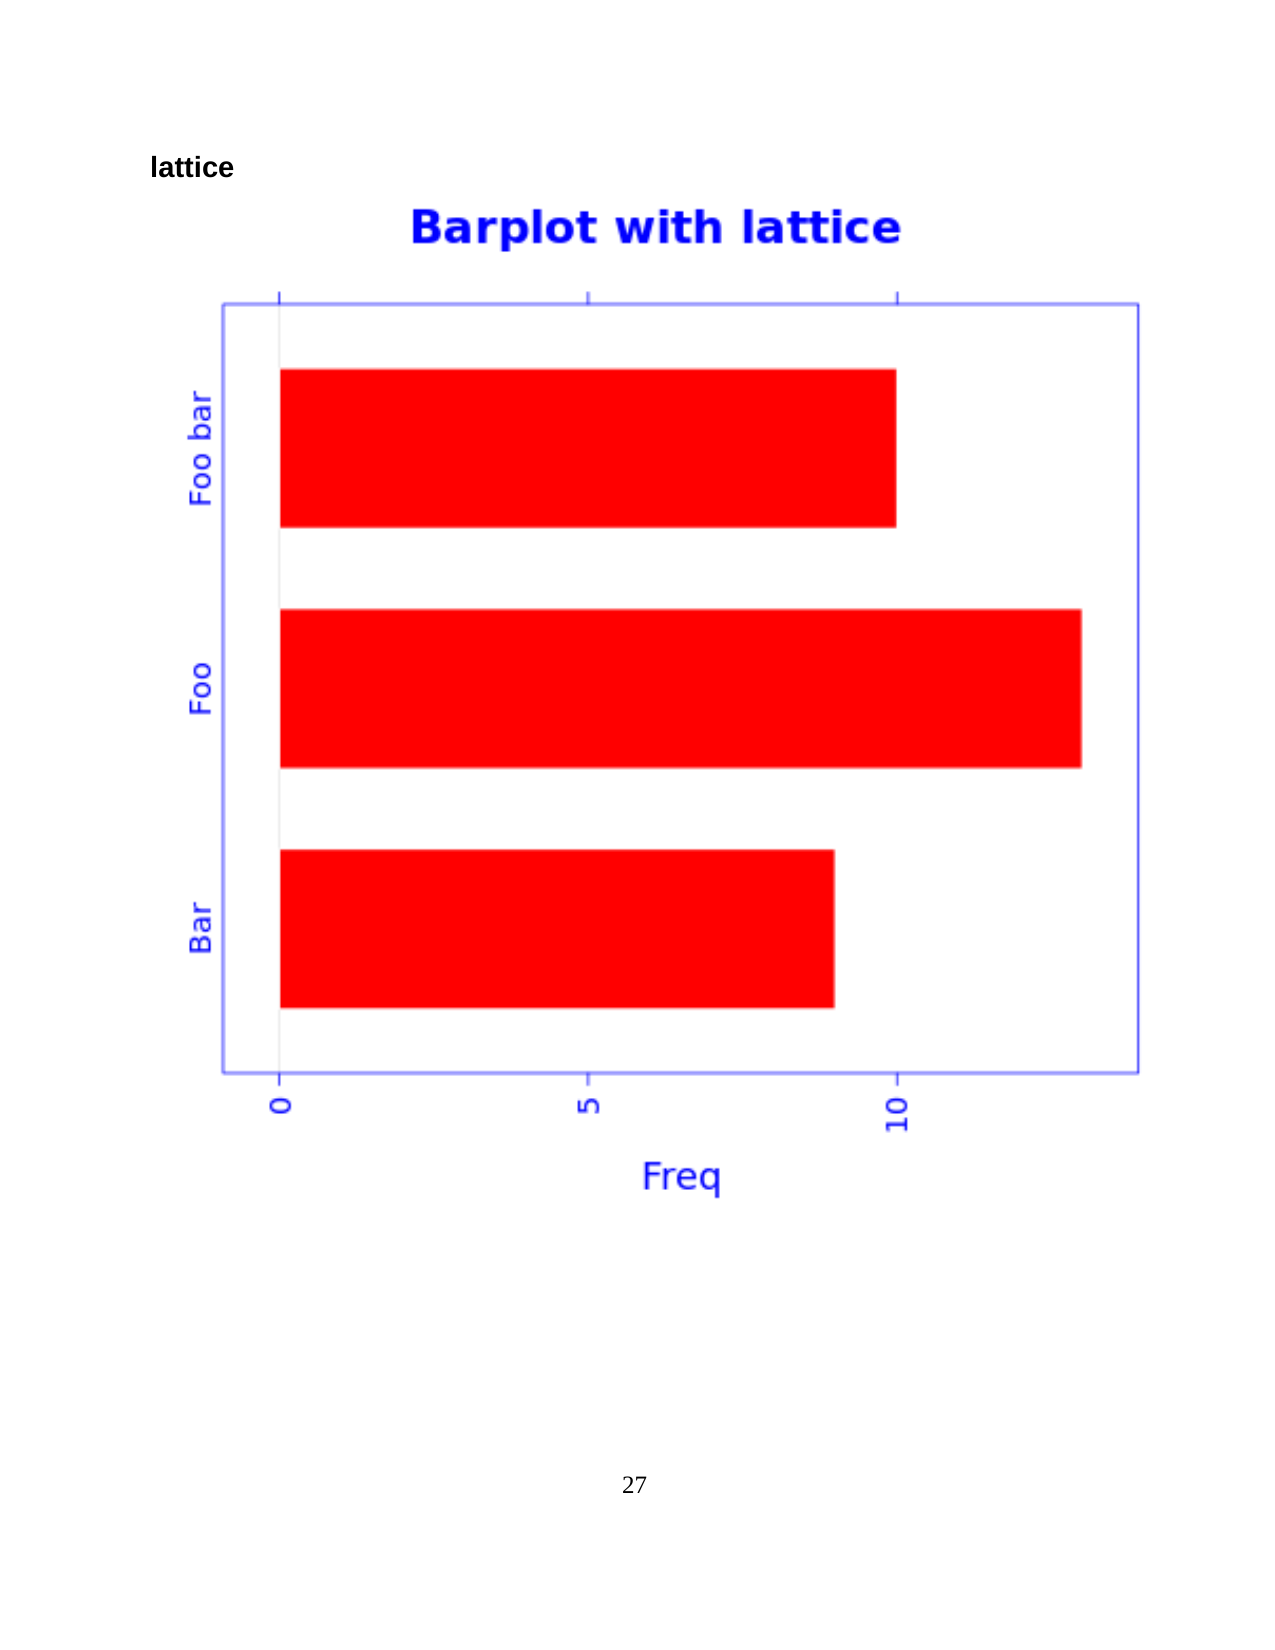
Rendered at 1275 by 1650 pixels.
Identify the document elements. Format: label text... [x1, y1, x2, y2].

subtitle lattice [150, 150, 1125, 183]
picture [150, 196, 1163, 1209]
